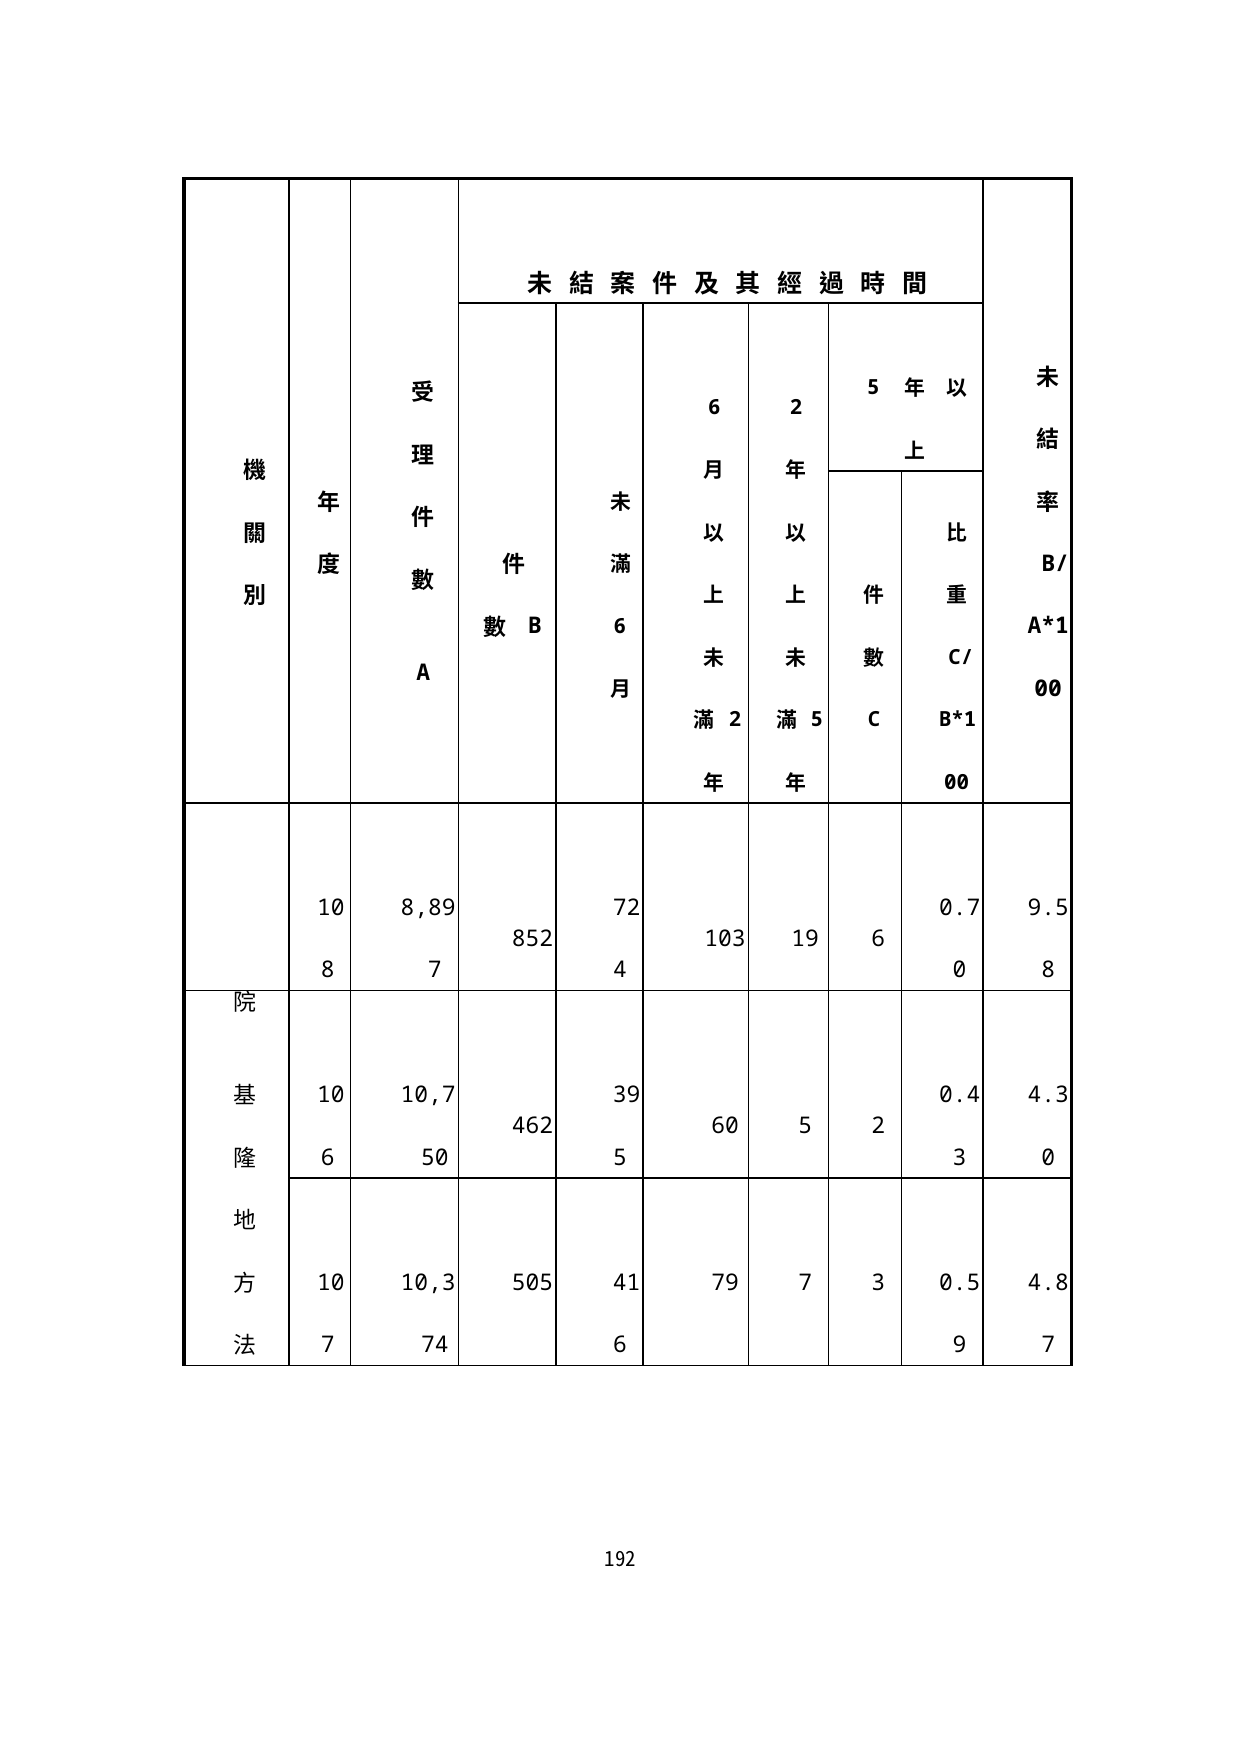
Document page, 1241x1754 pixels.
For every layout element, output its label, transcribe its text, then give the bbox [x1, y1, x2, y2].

table_cell 106 [290, 991, 350, 1177]
table_cell 5 [749, 991, 828, 1177]
table_cell 比重C/B*100 [902, 472, 982, 802]
table_cell 3 [829, 1179, 901, 1365]
table_cell 2年以上未滿5年 [749, 304, 828, 802]
table_cell 79 [644, 1179, 748, 1365]
table_cell 件數C [829, 472, 901, 802]
table_cell 未滿6月 [557, 304, 642, 802]
table_cell 505 [459, 1179, 555, 1365]
table_header 未結案件及其經過時間 [459, 180, 982, 302]
table_cell 0.43 [902, 991, 982, 1177]
table_cell 10,750 [351, 991, 458, 1177]
table_cell 103 [644, 804, 748, 990]
table_cell 基隆地方法院 [186, 991, 288, 1365]
table_cell 60 [644, 991, 748, 1177]
table_cell 107 [290, 1179, 350, 1365]
table_cell 462 [459, 991, 555, 1177]
table_cell 108 [290, 804, 350, 990]
table_header 機關別 [186, 180, 288, 802]
table_cell 6月以上未滿2年 [644, 304, 748, 802]
table_cell 0.70 [902, 804, 982, 990]
table_cell 6 [829, 804, 901, 990]
table_cell 4.30 [984, 991, 1070, 1177]
table_cell 2 [829, 991, 901, 1177]
table_cell 件數B [459, 304, 555, 802]
table_cell 10,374 [351, 1179, 458, 1365]
table_cell 416 [557, 1179, 642, 1365]
table_header 受理件數 A [351, 180, 458, 802]
table_cell 852 [459, 804, 555, 990]
table_cell 395 [557, 991, 642, 1177]
table_cell 8,897 [351, 804, 458, 990]
table_cell 0.59 [902, 1179, 982, 1365]
table_cell 724 [557, 804, 642, 990]
table_cell [186, 804, 288, 990]
table_cell 7 [749, 1179, 828, 1365]
table_cell 4.87 [984, 1179, 1070, 1365]
table_header 未結率B/A*100 [984, 180, 1070, 802]
table_cell 19 [749, 804, 828, 990]
table_cell 9.58 [984, 804, 1070, 990]
table_cell 5年以上 [829, 304, 982, 470]
table_header 年 度 [290, 180, 350, 802]
